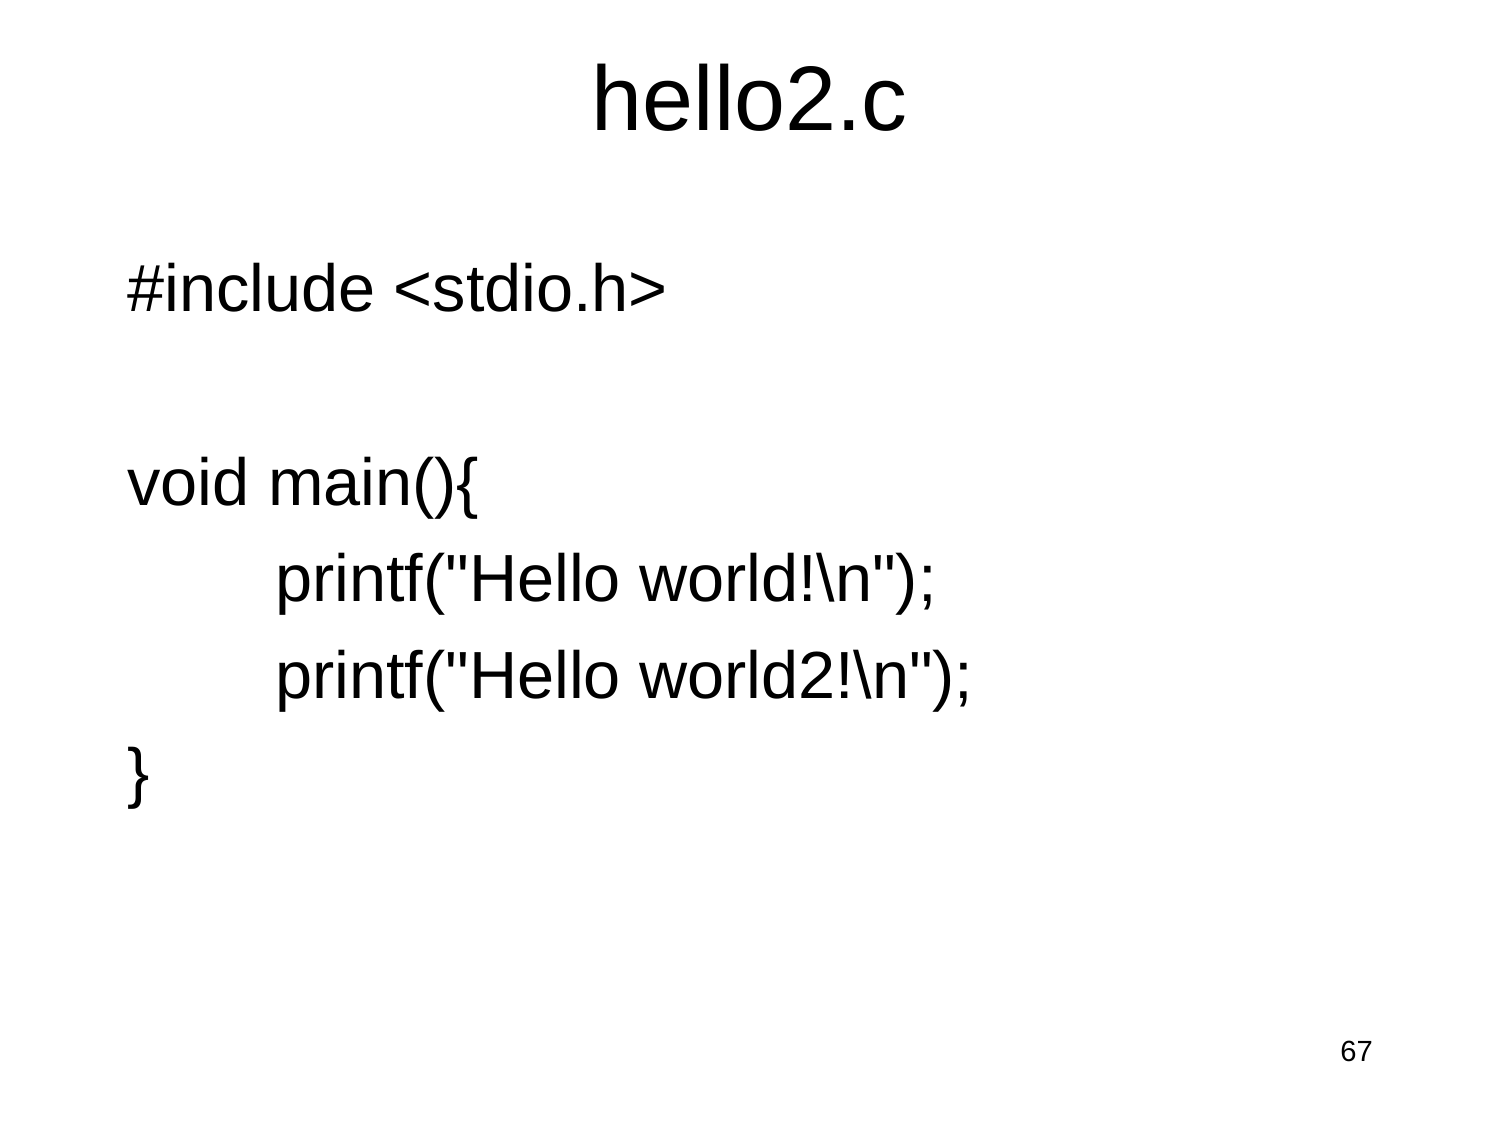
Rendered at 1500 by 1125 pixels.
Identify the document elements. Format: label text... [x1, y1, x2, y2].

list #include <stdio.h> void main(){ printf("Hello world!\n"); printf("Hello world2!\n"); } [112, 237, 1388, 1051]
title hello2.c [0, 0, 1500, 188]
text_box [1074, 1025, 1388, 1101]
